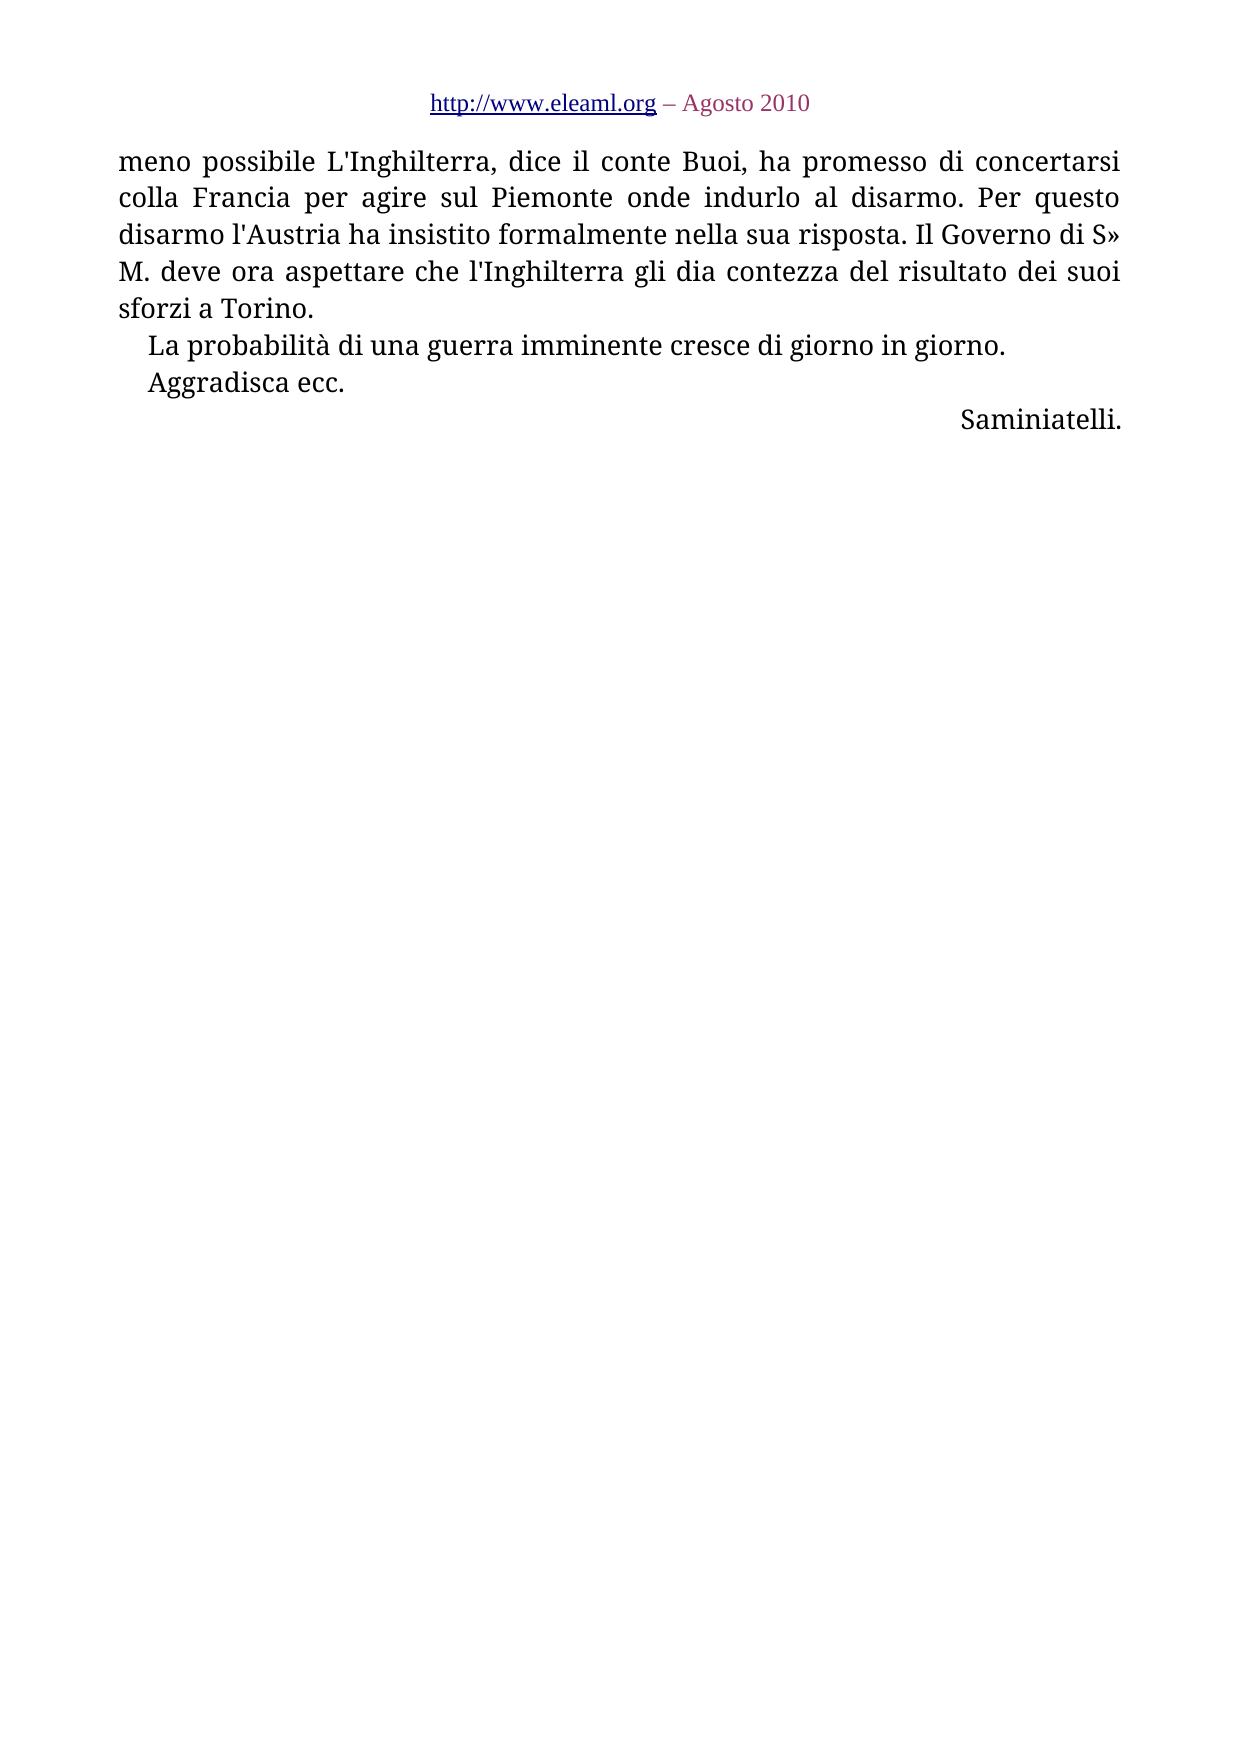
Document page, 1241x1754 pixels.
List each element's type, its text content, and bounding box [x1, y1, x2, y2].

text Saminiatelli. [118, 400, 1122, 437]
text Aggradisca ecc. [118, 363, 1122, 400]
text La probabilità di una guerra imminente cresce di giorno in giorno. [118, 326, 1122, 363]
text meno possibile L'Inghilterra, dice il conte Buoi, ha promesso di concertarsi colla Francia per agire sul Piemonte onde indurlo al disarmo. Per questo disarmo l'Austria ha insistito formalmente nella sua risposta. Il Governo di S» M. deve ora aspettare che l'Inghilterra gli dia contezza del risultato dei suoi sforzi a Torino. [118, 142, 1122, 326]
